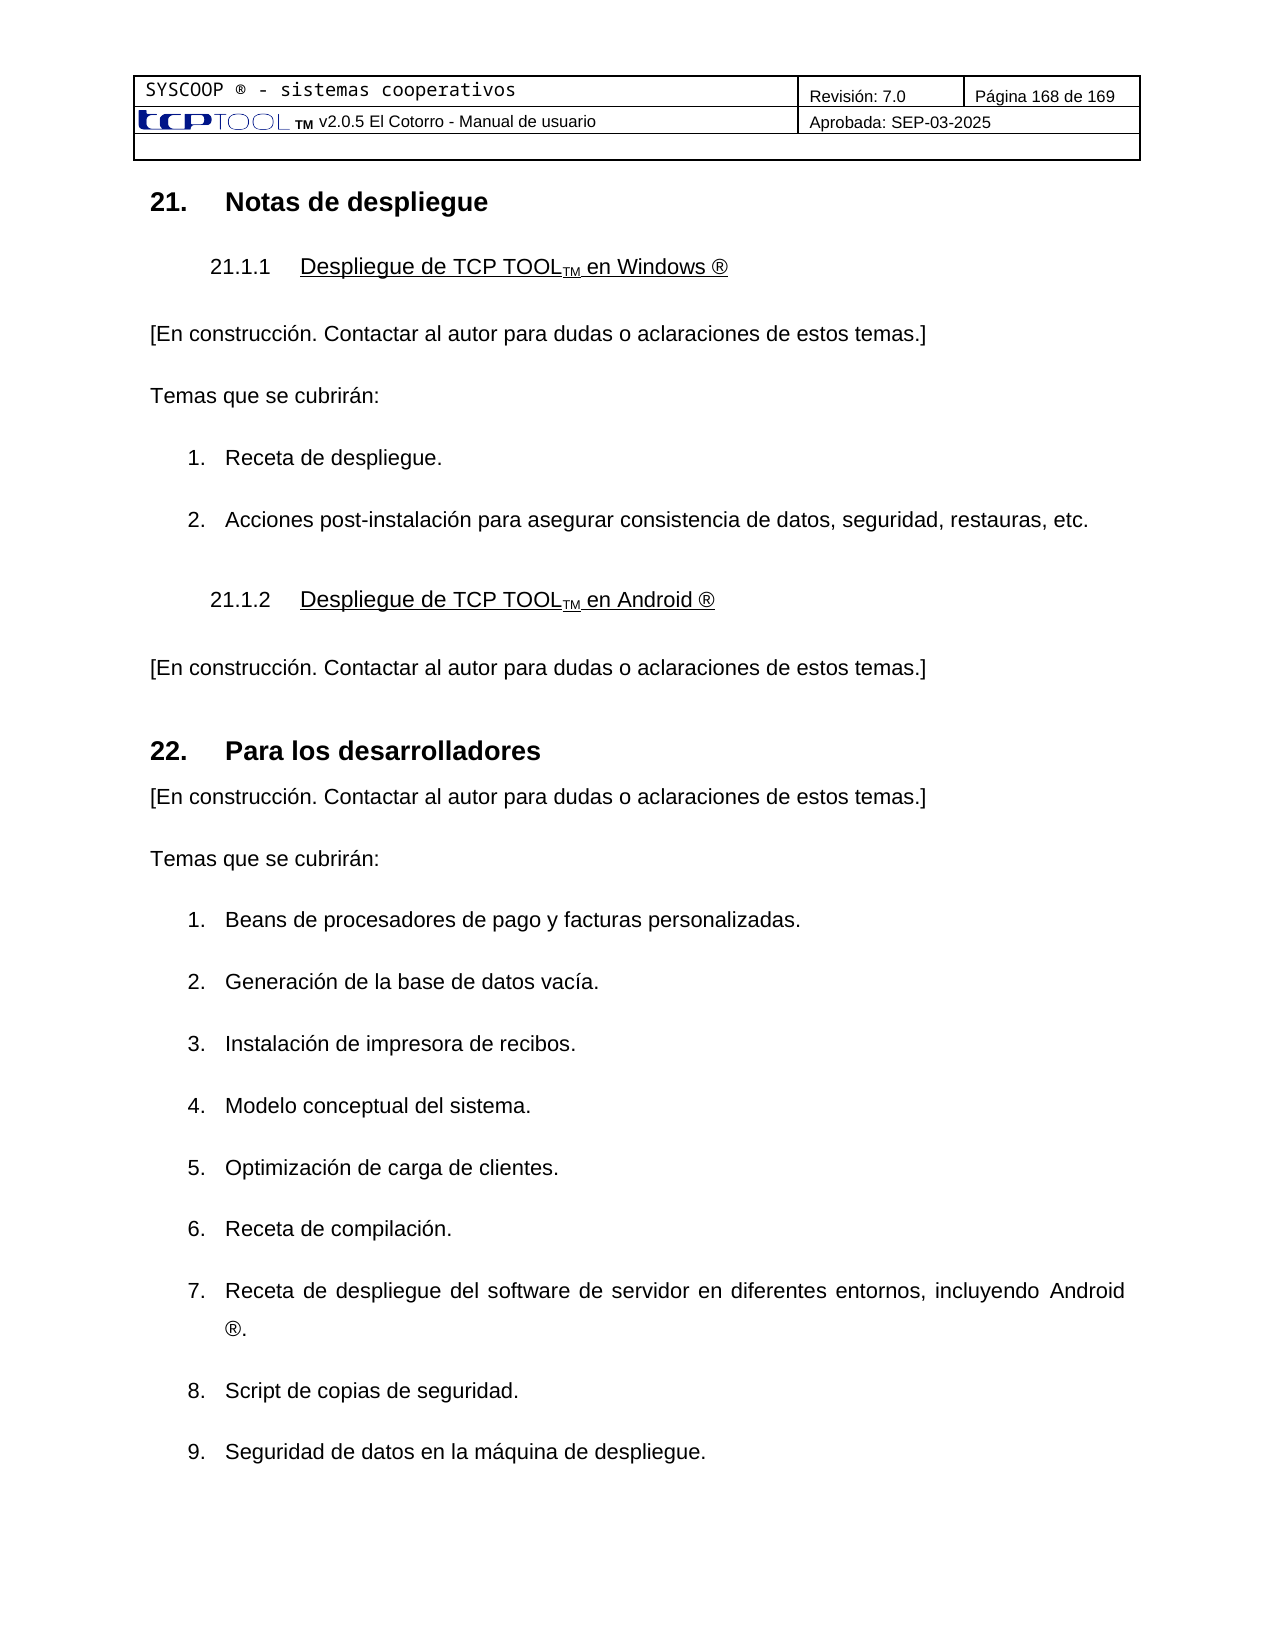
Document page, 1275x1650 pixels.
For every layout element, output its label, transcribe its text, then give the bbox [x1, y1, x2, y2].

list Optimización de carga de clientes. [187, 1154, 1125, 1179]
text [En construcción. Contactar al autor para dudas o aclaraciones de estos temas.] [150, 784, 1125, 809]
text [En construcción. Contactar al autor para dudas o aclaraciones de estos temas.] [150, 321, 1125, 346]
picture [138, 110, 290, 130]
subtitle Para los desarrolladores [150, 734, 1125, 766]
list Seguridad de datos en la máquina de despliegue. [187, 1439, 1125, 1464]
subtitle Notas de despliegue [150, 186, 1125, 217]
list Receta de compilación. [187, 1216, 1125, 1241]
subtitle Despliegue de TCP TOOLTM en Android ® [210, 586, 1125, 613]
list Instalación de impresora de recibos. [187, 1031, 1125, 1056]
text Temas que se cubrirán: [150, 846, 1125, 871]
list Modelo conceptual del sistema. [187, 1093, 1125, 1118]
list Receta de despliegue. [187, 445, 1125, 470]
list Beans de procesadores de pago y facturas personalizadas. [187, 907, 1125, 932]
list Generación de la base de datos vacía. [187, 969, 1125, 994]
list Script de copias de seguridad. [187, 1377, 1125, 1403]
text Temas que se cubrirán: [150, 383, 1125, 408]
list Acciones post-instalación para asegurar consistencia de datos, seguridad, restauras, etc. [187, 507, 1125, 532]
text [En construcción. Contactar al autor para dudas o aclaraciones de estos temas.] [150, 655, 1125, 680]
list Receta de despliegue del software de servidor en diferentes entornos, incluyendo Android ®. [187, 1278, 1125, 1341]
subtitle Despliegue de TCP TOOLTM en Windows ® [210, 253, 1125, 279]
